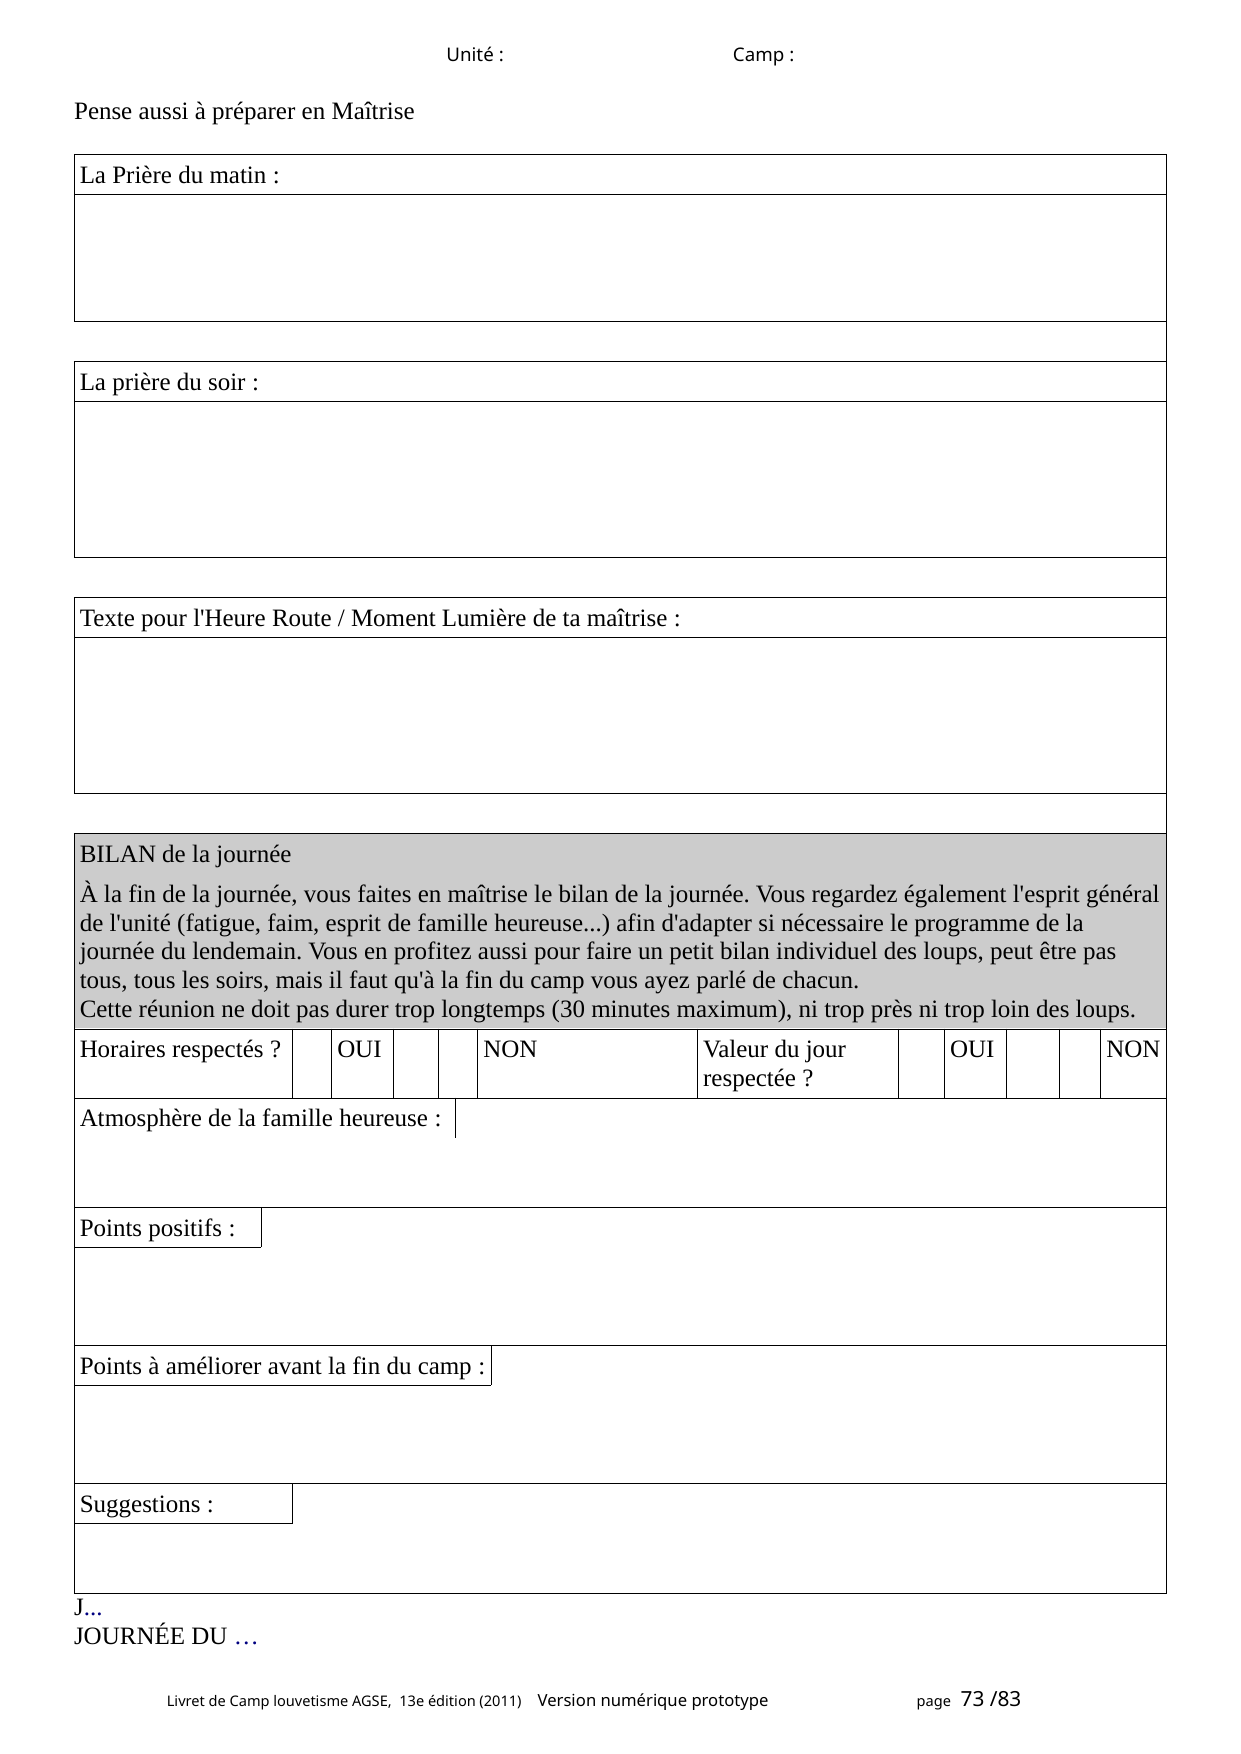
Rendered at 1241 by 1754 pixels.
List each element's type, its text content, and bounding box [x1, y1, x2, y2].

table_cell Valeur du jour respectée ? [698, 1030, 898, 1097]
table_cell [262, 1208, 1166, 1247]
table_cell [75, 1138, 1166, 1207]
table_cell [492, 1346, 1166, 1385]
table_cell Points positifs : [75, 1208, 261, 1247]
table_cell Horaires respectés ? [75, 1030, 292, 1097]
table_cell [74, 558, 697, 597]
table_cell [75, 638, 1166, 793]
text Pense aussi à préparer en Maîtrise [74, 96, 1166, 125]
table_cell Suggestions : [75, 1484, 292, 1523]
table_cell NON [1101, 1030, 1166, 1097]
table_cell [75, 1247, 1166, 1345]
table_cell [697, 558, 1166, 597]
table_cell [75, 402, 1166, 557]
table_cell [1060, 1030, 1100, 1097]
table_cell [293, 1030, 331, 1097]
table_cell [75, 1523, 1166, 1592]
table_cell [1007, 1030, 1059, 1097]
text J... [74, 1594, 1166, 1621]
table_cell [75, 195, 1166, 321]
table_cell [293, 1484, 1166, 1523]
table_cell [580, 1030, 697, 1097]
table_cell OUI [332, 1030, 393, 1097]
table_cell [697, 322, 1166, 361]
table_cell [74, 322, 697, 361]
table_cell BILAN de la journée [75, 834, 1166, 873]
table_cell Points à améliorer avant la fin du camp : [75, 1346, 491, 1385]
table_cell Texte pour l'Heure Route / Moment Lumière de ta maîtrise : [75, 598, 1166, 637]
table_cell [697, 794, 1166, 833]
text Journée du … [74, 1621, 1166, 1650]
table_header La Prière du matin : [75, 155, 1166, 194]
table_cell [899, 1030, 944, 1097]
table_cell NON [478, 1030, 580, 1097]
table_cell [439, 1030, 477, 1097]
table_cell [456, 1099, 1166, 1138]
table_cell [394, 1030, 438, 1097]
table_cell La prière du soir : [75, 362, 1166, 401]
table_cell À la fin de la journée, vous faites en maîtrise le bilan de la journée. Vous regardez également l'esprit général de l'unité (fatigue, faim, esprit de famille heureuse...) afin d'adapter si nécessaire le programme de la journée du lendemain. Vous en profitez aussi pour faire un petit bilan individuel des loups, peut être pas tous, tous les soirs, mais il faut qu'à la fin du camp vous ayez parlé de chacun. Cette réunion ne doit pas durer trop longtemps (30 minutes maximum), ni trop près ni trop loin des loups. [75, 873, 1166, 1028]
table_cell OUI [945, 1030, 1006, 1097]
table_cell Atmosphère de la famille heureuse : [75, 1099, 455, 1138]
table_cell [75, 1385, 1166, 1483]
table_cell [74, 794, 697, 833]
